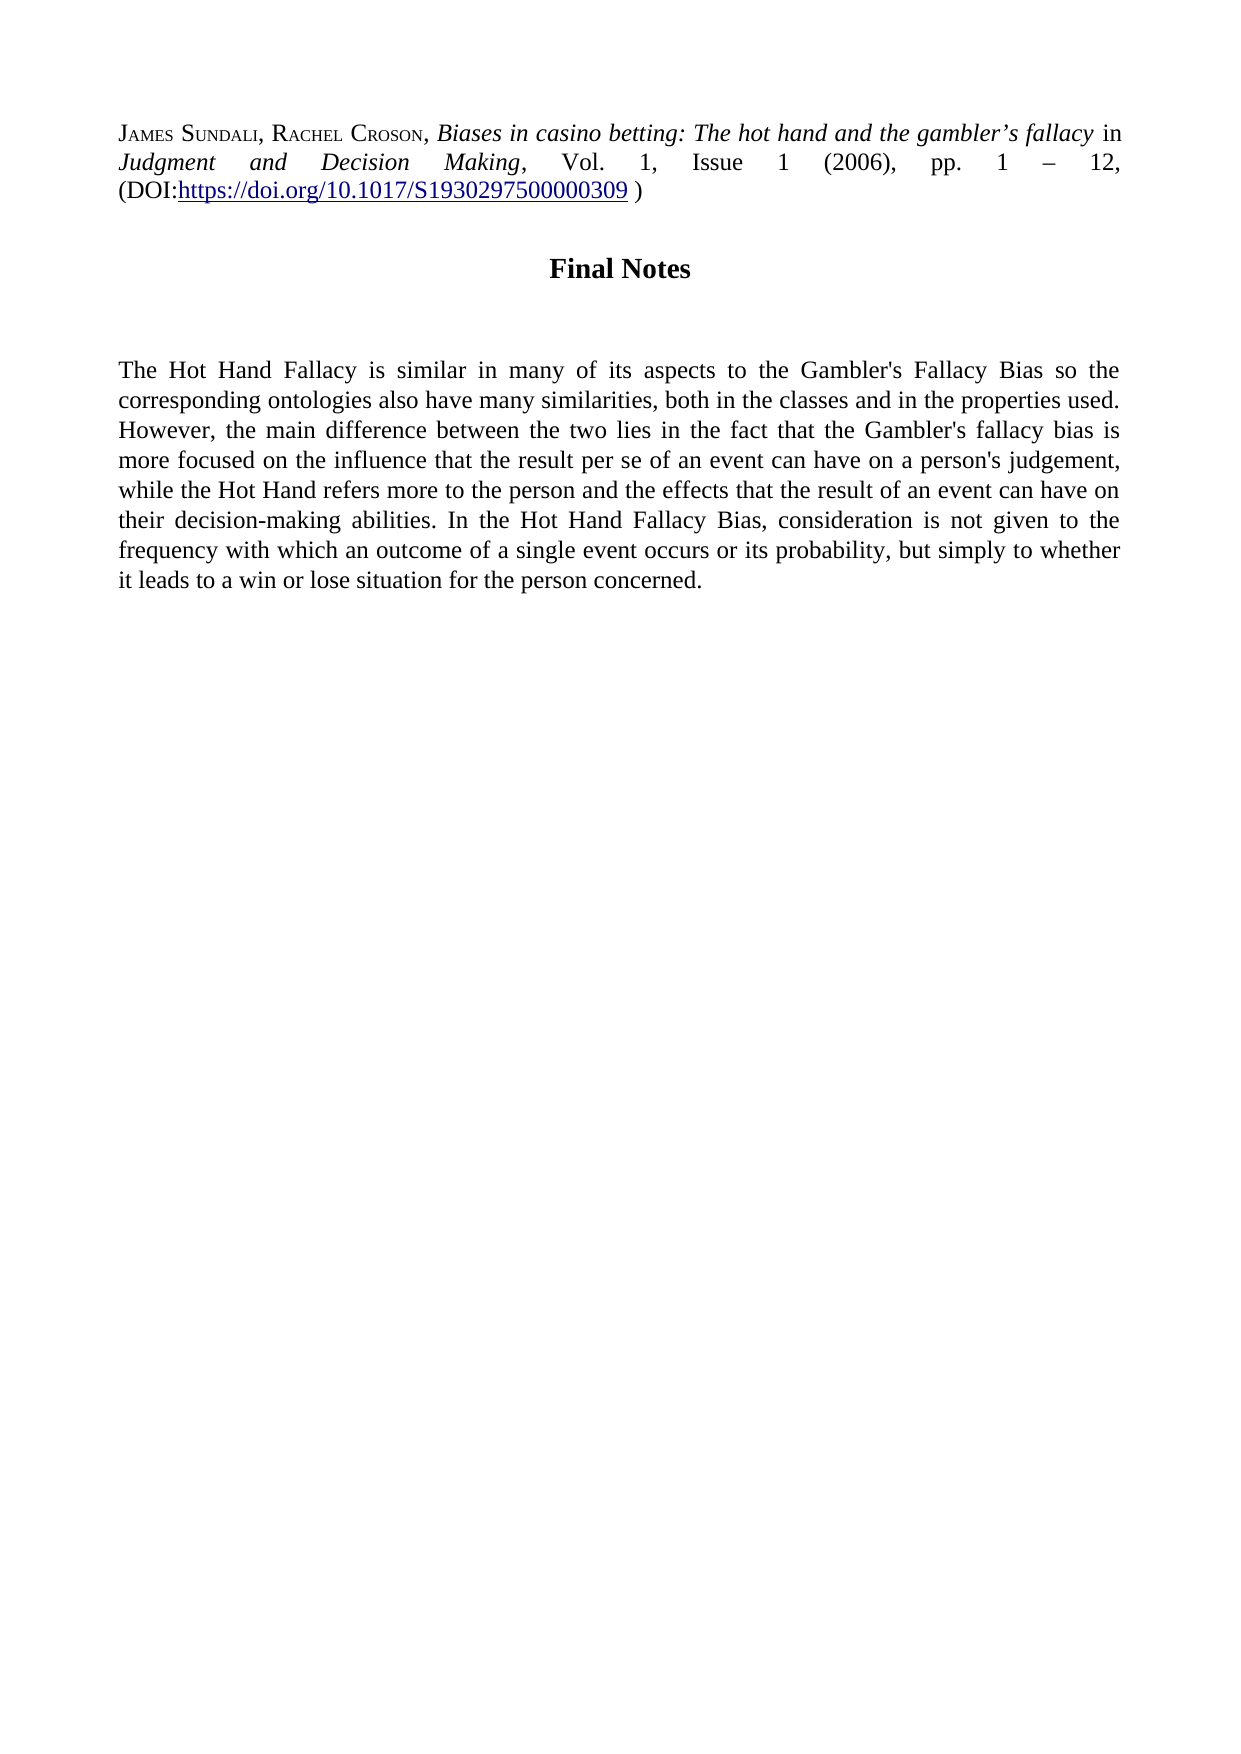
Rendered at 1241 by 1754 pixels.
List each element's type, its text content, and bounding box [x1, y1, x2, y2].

text The Hot Hand Fallacy is similar in many of its aspects to the Gambler's Fallacy Bias so the corresponding ontologies also have many similarities, both in the classes and in the properties used. However, the main difference between the two lies in the fact that the Gambler's fallacy bias is more focused on the influence that the result per se of an event can have on a person's judgement, while the Hot Hand refers more to the person and the effects that the result of an event can have on their decision-making abilities. In the Hot Hand Fallacy Bias, consideration is not given to the frequency with which an outcome of a single event occurs or its probability, but simply to whether it leads to a win or lose situation for the person concerned. [118, 355, 1122, 594]
text Final Notes [118, 251, 1122, 285]
text James Sundali, Rachel Croson, Biases in casino betting: The hot hand and the gambler’s fallacy in Judgment and Decision Making, Vol. 1, Issue 1 (2006), pp. 1 – 12, (DOI:https://doi.org/10.1017/S1930297500000309 ) [118, 118, 1122, 204]
